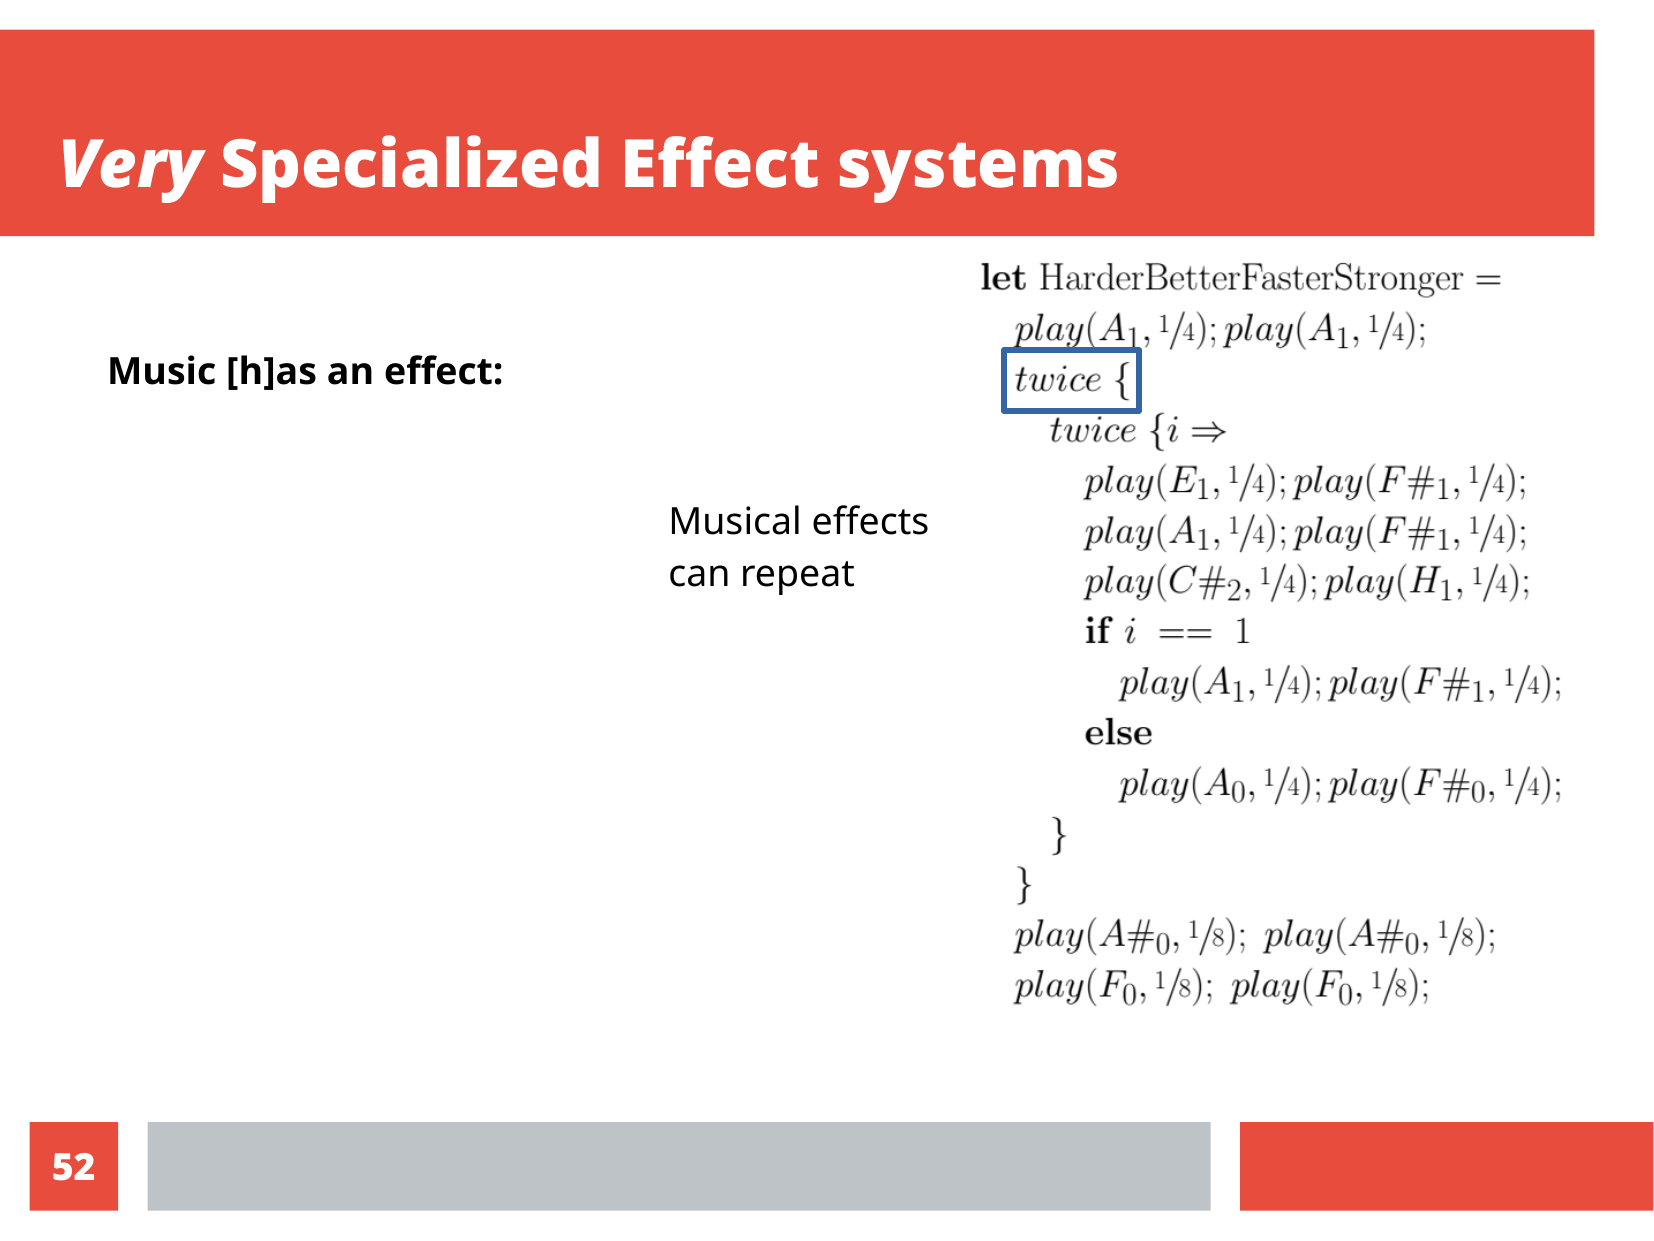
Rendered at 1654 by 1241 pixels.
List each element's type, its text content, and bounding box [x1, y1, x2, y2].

picture [974, 255, 1569, 1015]
title Very Specialized Effect systems [59, 59, 1595, 207]
text_box Musical effects can repeat [653, 487, 974, 590]
text_box Music [h]as an effect: [92, 286, 974, 519]
